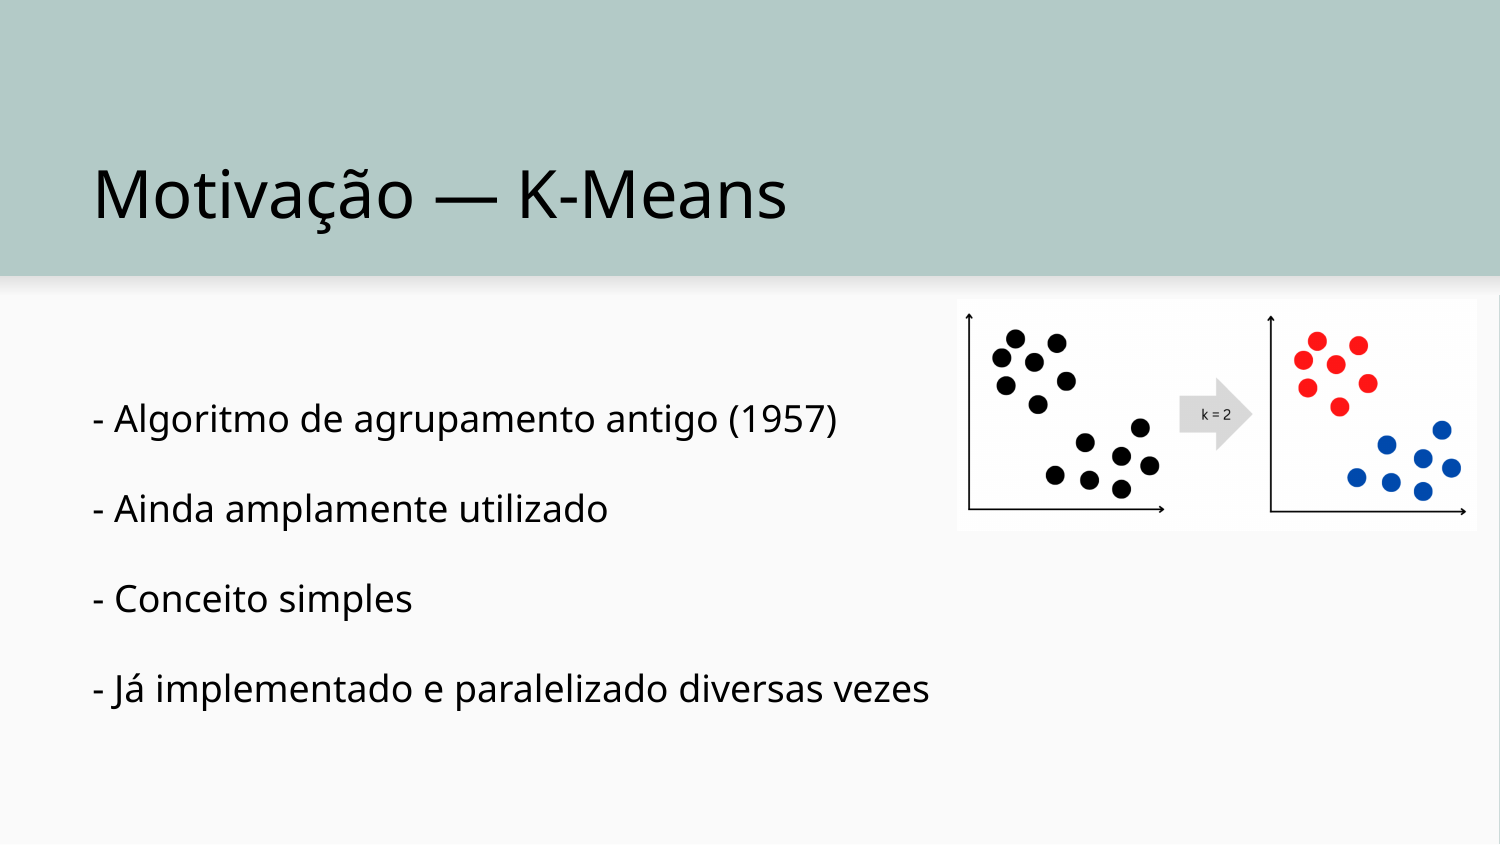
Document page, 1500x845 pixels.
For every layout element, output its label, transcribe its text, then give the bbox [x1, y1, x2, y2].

title Motivação — K-Means [77, 121, 1427, 248]
picture [957, 299, 1477, 531]
list - Algoritmo de agrupamento antigo (1957) - Ainda amplamente utilizado - Conceito simples - Já implementado e paralelizado diversas vezes [77, 380, 1426, 826]
